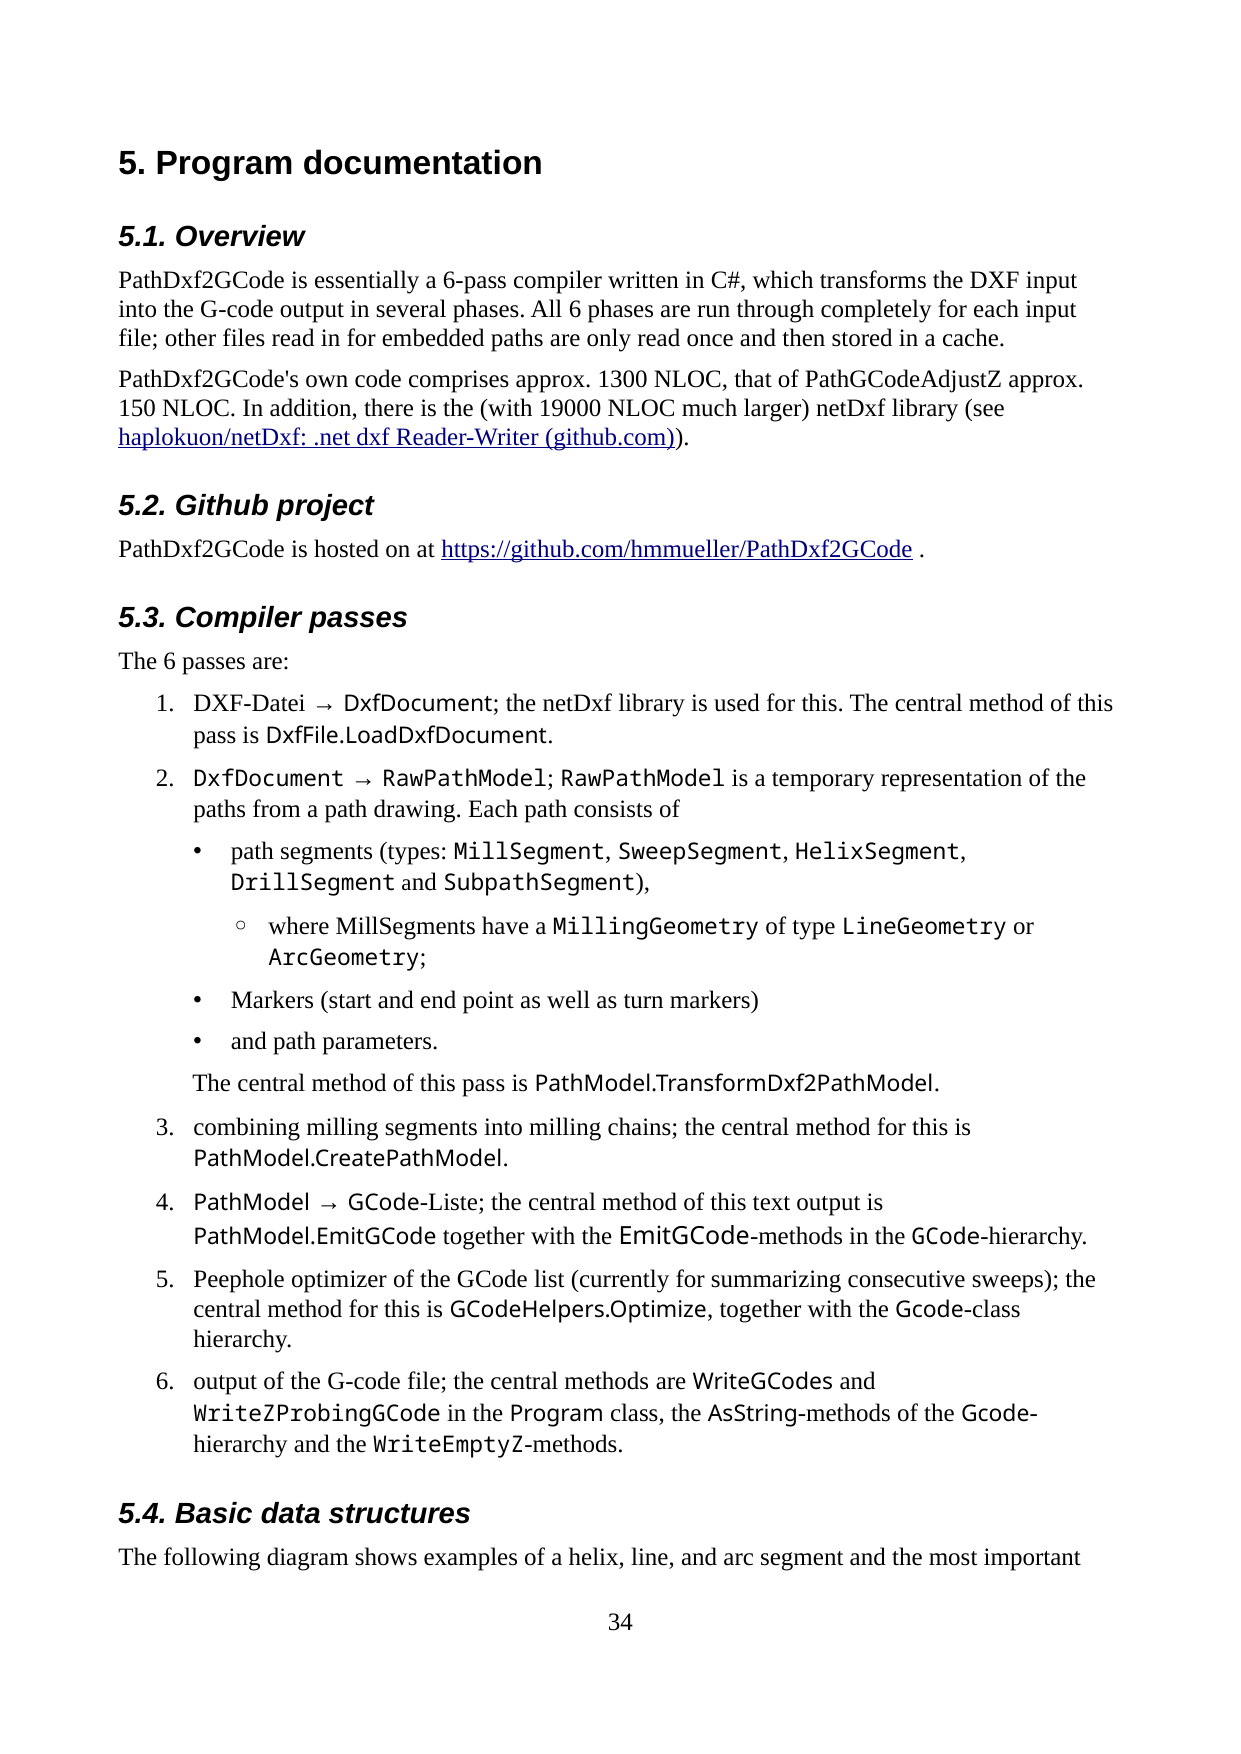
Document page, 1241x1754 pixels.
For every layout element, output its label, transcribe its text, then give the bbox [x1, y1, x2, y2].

text The central method of this pass is PathModel.TransformDxf2PathModel. [192, 1067, 1122, 1099]
list combining milling segments into milling chains; the central method for this is PathModel.CreatePathModel. [156, 1111, 1122, 1174]
list DXF-Datei → DxfDocument; the netDxf library is used for this. The central method of this pass is DxfFile.LoadDxfDocument. [156, 687, 1122, 750]
list path segments (types: MillSegment, SweepSegment, HelixSegment, DrillSegment and SubpathSegment), [193, 835, 1122, 897]
list PathModel → GCode-Liste; the central method of this text output is PathModel.EmitGCode together with the EmitGCode-methods in the GCode-hierarchy. [156, 1186, 1122, 1251]
list output of the G-code file; the central methods are WriteGCodes and WriteZProbingGCode in the Program class, the AsString-methods of the Gcode-hierarchy and the WriteEmptyZ-methods. [156, 1365, 1122, 1459]
list DxfDocument → RawPathModel; RawPathModel is a temporary representation of the paths from a path drawing. Each path consists of [156, 762, 1122, 822]
subtitle 5.2. Github project [118, 488, 1122, 521]
list Markers (start and end point as well as turn markers) [193, 985, 1122, 1014]
list and path parameters. [193, 1026, 1122, 1055]
text PathDxf2GCode is hosted on at https://github.com/hmmueller/PathDxf2GCode . [118, 534, 1122, 563]
subtitle 5.4. Basic data structures [118, 1496, 1122, 1530]
subtitle 5.3. Compiler passes [118, 600, 1122, 634]
text The following diagram shows examples of a helix, line, and arc segment and the most important [118, 1542, 1122, 1571]
list where MillSegments have a MillingGeometry of type LineGeometry or ArcGeometry; [231, 910, 1122, 972]
text The 6 passes are: [118, 646, 1122, 675]
list Peephole optimizer of the GCode list (currently for summarizing consecutive sweeps); the central method for this is GCodeHelpers.Optimize, together with the Gcode-class hierarchy. [156, 1264, 1122, 1353]
text PathDxf2GCode is essentially a 6-pass compiler written in C#, which transforms the DXF input into the G-code output in several phases. All 6 phases are run through completely for each input file; other files read in for embedded paths are only read once and then stored in a cache. [118, 265, 1122, 352]
subtitle 5. Program documentation [118, 143, 1122, 182]
text PathDxf2GCode's own code comprises approx. 1300 NLOC, that of PathGCodeAdjustZ approx. 150 NLOC. In addition, there is the (with 19000 NLOC much larger) netDxf library (see haplokuon/netDxf: .net dxf Reader-Writer (github.com)). [118, 364, 1122, 450]
subtitle 5.1. Overview [118, 219, 1122, 253]
